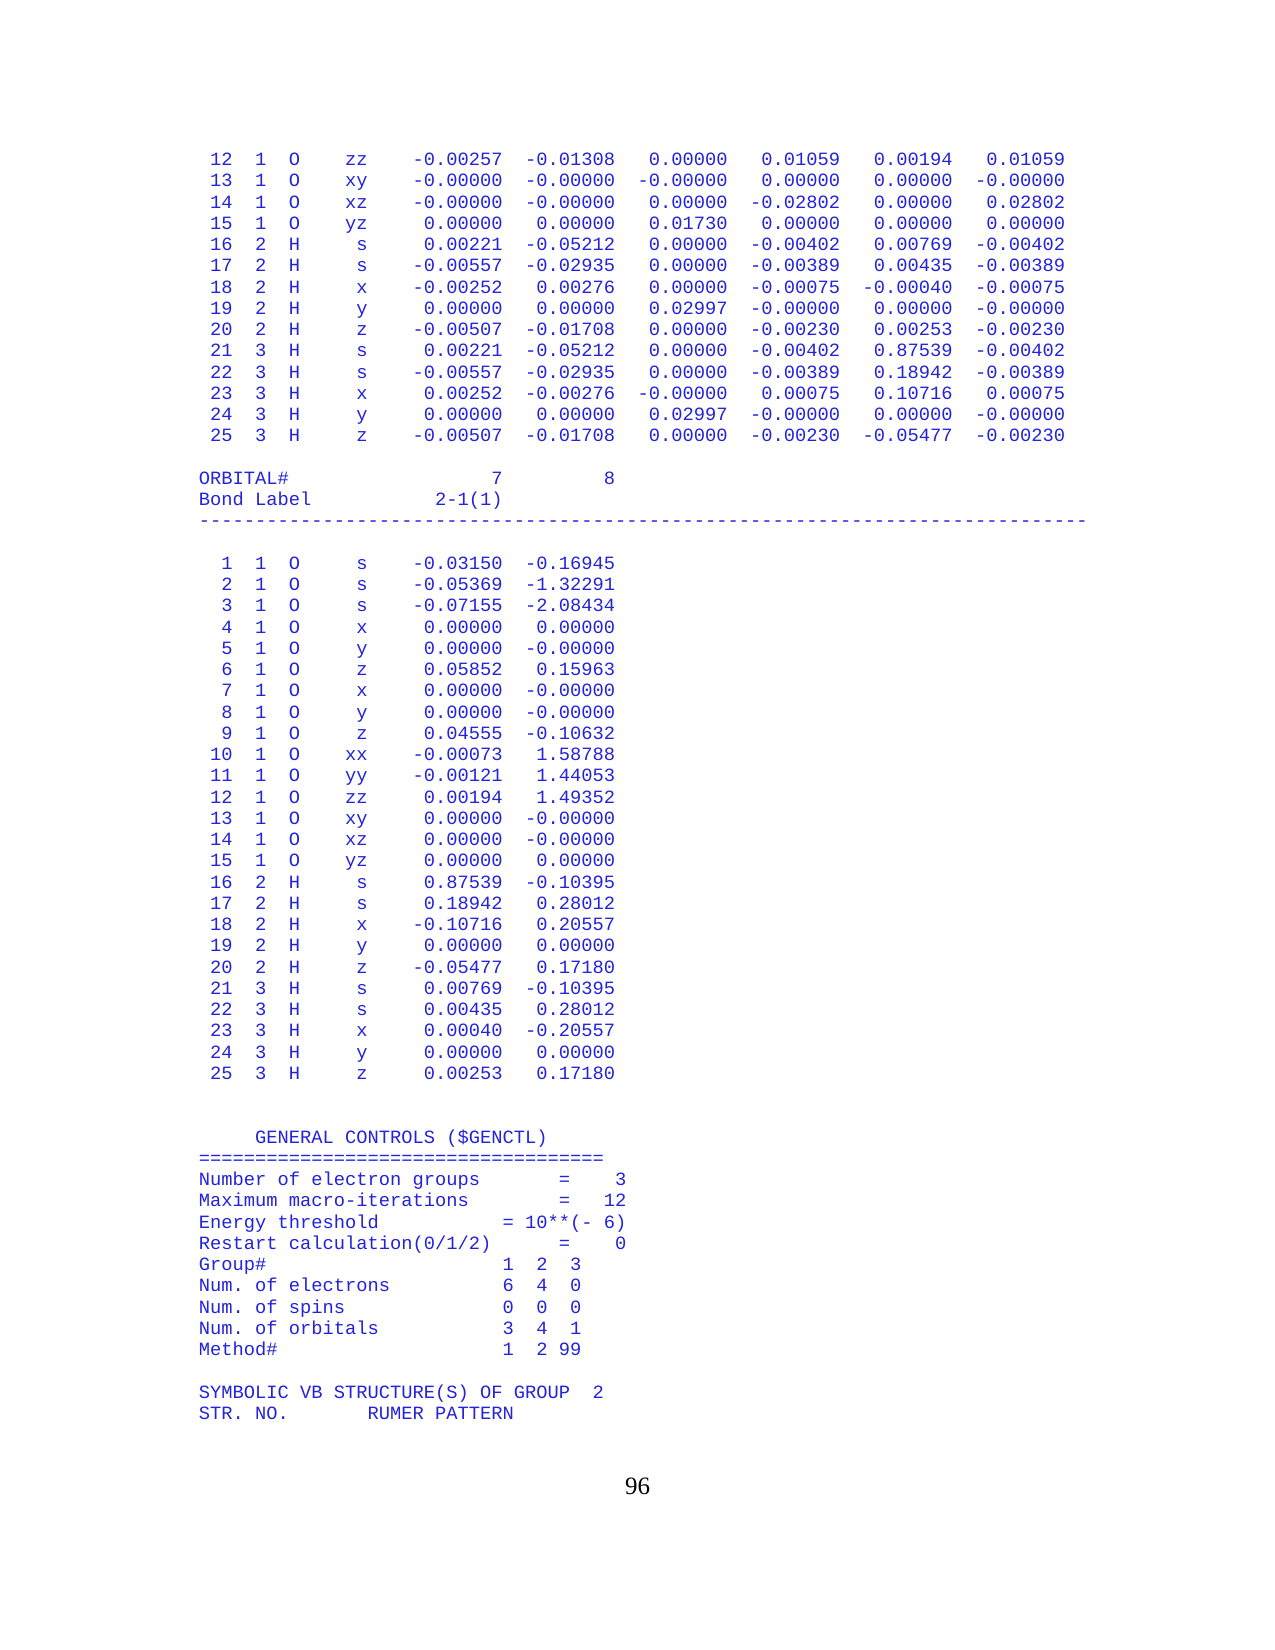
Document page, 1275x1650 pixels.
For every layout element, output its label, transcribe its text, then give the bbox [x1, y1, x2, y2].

text Restart calculation(0/1/2) = 0 [187, 1234, 1087, 1255]
text Num. of orbitals 3 4 1 [187, 1319, 1087, 1340]
text Number of electron groups = 3 [187, 1170, 1087, 1191]
text 20 2 H z -0.05477 0.17180 [187, 957, 1087, 979]
text 13 1 O xy 0.00000 -0.00000 [187, 809, 1087, 830]
text ORBITAL# 7 8 [187, 469, 1087, 490]
text 25 3 H z -0.00507 -0.01708 0.00000 -0.00230 -0.05477 -0.00230 [187, 426, 1087, 447]
text 8 1 O y 0.00000 -0.00000 [187, 702, 1087, 724]
text STR. NO. RUMER PATTERN [187, 1404, 1087, 1425]
text 23 3 H x 0.00252 -0.00276 -0.00000 0.00075 0.10716 0.00075 [187, 384, 1087, 405]
text 21 3 H s 0.00221 -0.05212 0.00000 -0.00402 0.87539 -0.00402 [187, 341, 1087, 362]
text Method# 1 2 99 [187, 1340, 1087, 1361]
text 2 1 O s -0.05369 -1.32291 [187, 575, 1087, 596]
text Maximum macro-iterations = 12 [187, 1191, 1087, 1212]
text 21 3 H s 0.00769 -0.10395 [187, 979, 1087, 1000]
text 17 2 H s 0.18942 0.28012 [187, 894, 1087, 915]
text 16 2 H s 0.87539 -0.10395 [187, 872, 1087, 894]
text 13 1 O xy -0.00000 -0.00000 -0.00000 0.00000 0.00000 -0.00000 [187, 171, 1087, 192]
text 24 3 H y 0.00000 0.00000 0.02997 -0.00000 0.00000 -0.00000 [187, 405, 1087, 426]
text 7 1 O x 0.00000 -0.00000 [187, 681, 1087, 702]
text 20 2 H z -0.00507 -0.01708 0.00000 -0.00230 0.00253 -0.00230 [187, 320, 1087, 341]
text ==================================== [187, 1149, 1087, 1170]
text SYMBOLIC VB STRUCTURE(S) OF GROUP 2 [187, 1382, 1087, 1404]
text 15 1 O yz 0.00000 0.00000 [187, 851, 1087, 872]
text 22 3 H s -0.00557 -0.02935 0.00000 -0.00389 0.18942 -0.00389 [187, 362, 1087, 384]
text Group# 1 2 3 [187, 1255, 1087, 1276]
text 4 1 O x 0.00000 0.00000 [187, 617, 1087, 639]
text 12 1 O zz -0.00257 -0.01308 0.00000 0.01059 0.00194 0.01059 [187, 150, 1087, 171]
text ------------------------------------------------------------------------------- [187, 511, 1087, 532]
text 14 1 O xz -0.00000 -0.00000 0.00000 -0.02802 0.00000 0.02802 [187, 192, 1087, 214]
text 18 2 H x -0.10716 0.20557 [187, 915, 1087, 936]
text Num. of spins 0 0 0 [187, 1297, 1087, 1319]
text 23 3 H x 0.00040 -0.20557 [187, 1021, 1087, 1042]
text 25 3 H z 0.00253 0.17180 [187, 1064, 1087, 1085]
text 24 3 H y 0.00000 0.00000 [187, 1042, 1087, 1064]
text Bond Label 2-1(1) [187, 490, 1087, 511]
text 19 2 H y 0.00000 0.00000 0.02997 -0.00000 0.00000 -0.00000 [187, 299, 1087, 320]
text 5 1 O y 0.00000 -0.00000 [187, 639, 1087, 660]
text 14 1 O xz 0.00000 -0.00000 [187, 830, 1087, 851]
text Energy threshold = 10**(- 6) [187, 1212, 1087, 1234]
text 9 1 O z 0.04555 -0.10632 [187, 724, 1087, 745]
text 11 1 O yy -0.00121 1.44053 [187, 766, 1087, 787]
text Num. of electrons 6 4 0 [187, 1276, 1087, 1297]
text 15 1 O yz 0.00000 0.00000 0.01730 0.00000 0.00000 0.00000 [187, 214, 1087, 235]
text 19 2 H y 0.00000 0.00000 [187, 936, 1087, 957]
text 10 1 O xx -0.00073 1.58788 [187, 745, 1087, 766]
text 16 2 H s 0.00221 -0.05212 0.00000 -0.00402 0.00769 -0.00402 [187, 235, 1087, 256]
text 12 1 O zz 0.00194 1.49352 [187, 787, 1087, 809]
text 3 1 O s -0.07155 -2.08434 [187, 596, 1087, 617]
text 17 2 H s -0.00557 -0.02935 0.00000 -0.00389 0.00435 -0.00389 [187, 256, 1087, 277]
text 1 1 O s -0.03150 -0.16945 [187, 554, 1087, 575]
text 18 2 H x -0.00252 0.00276 0.00000 -0.00075 -0.00040 -0.00075 [187, 277, 1087, 299]
text GENERAL CONTROLS ($GENCTL) [187, 1127, 1087, 1149]
text 22 3 H s 0.00435 0.28012 [187, 1000, 1087, 1021]
text 6 1 O z 0.05852 0.15963 [187, 660, 1087, 681]
